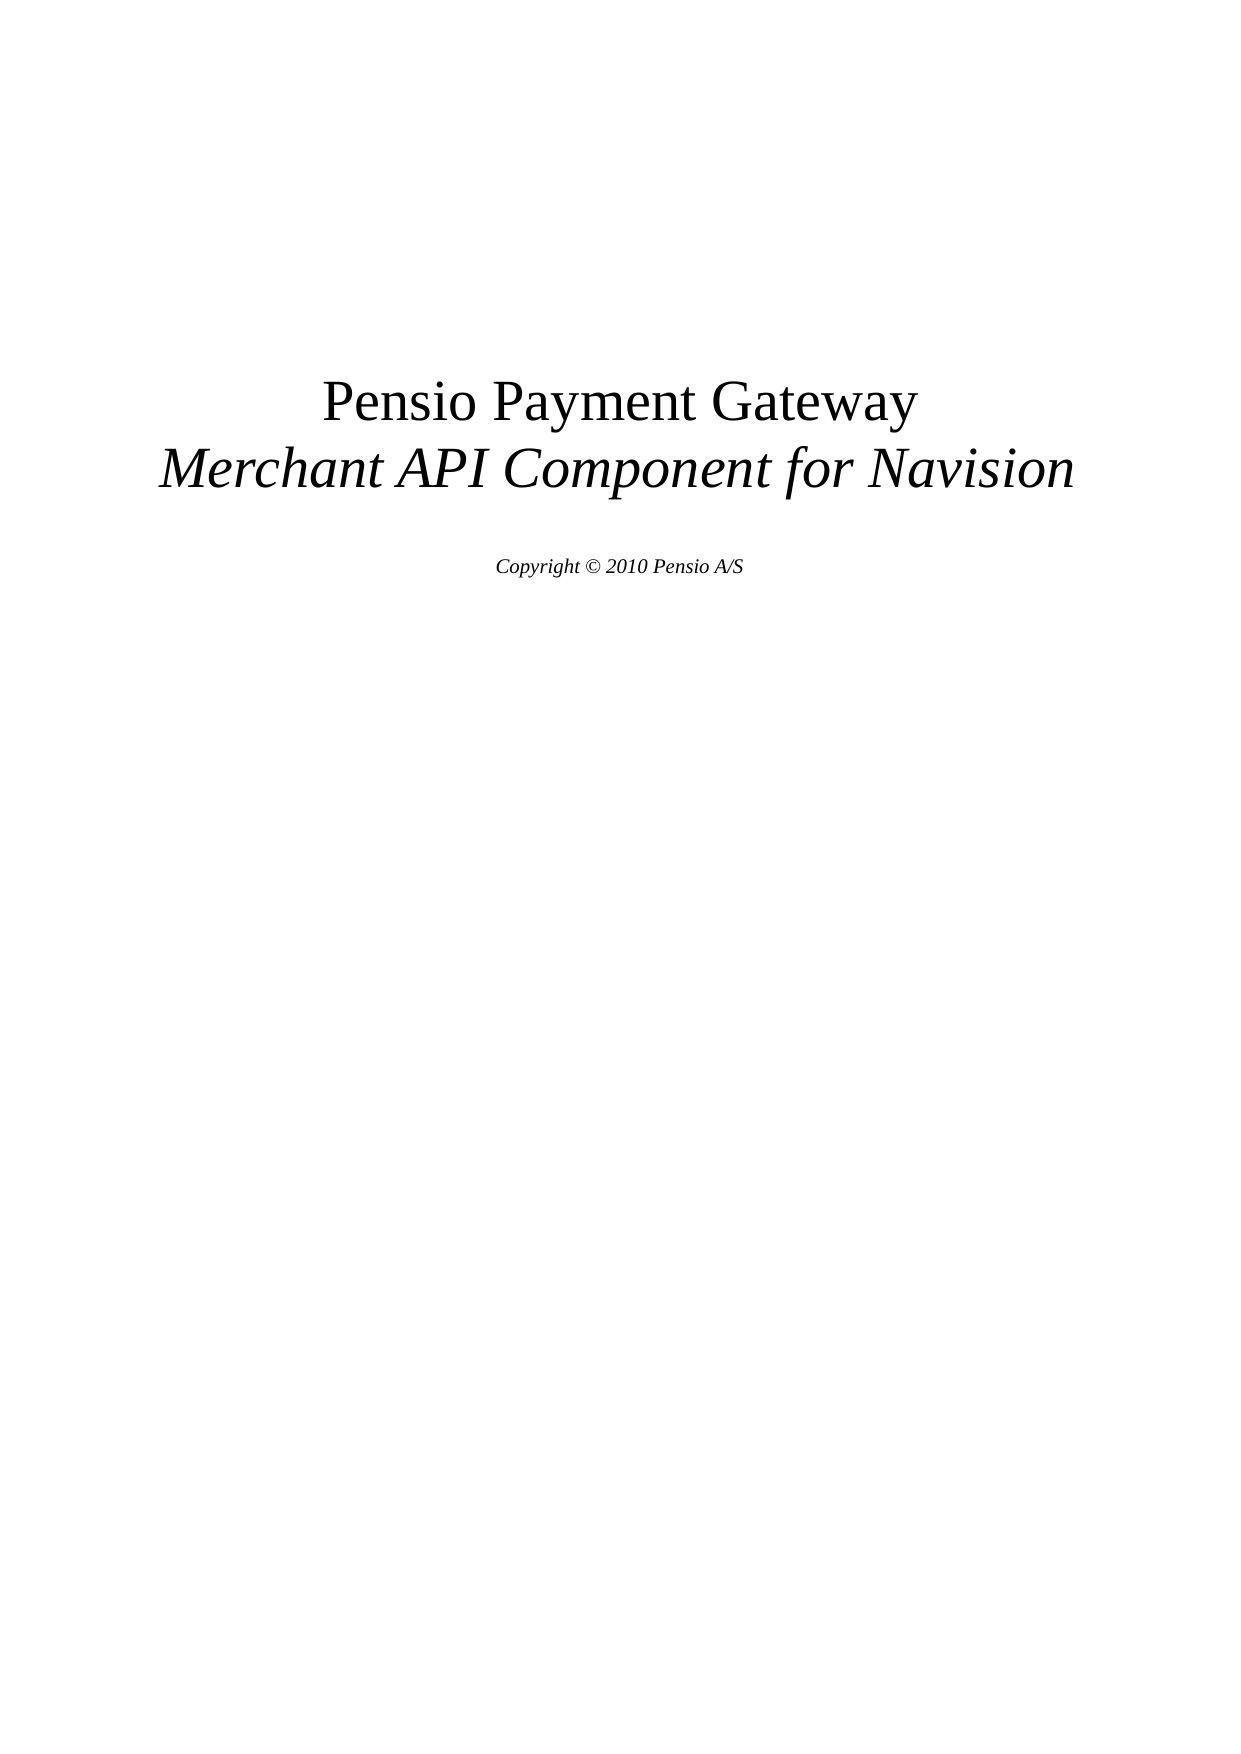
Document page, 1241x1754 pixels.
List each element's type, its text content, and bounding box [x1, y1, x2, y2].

text Copyright © 2010 Pensio A/S [118, 553, 1122, 578]
text Pensio Payment Gateway Merchant API Component for Navision [118, 366, 1122, 500]
